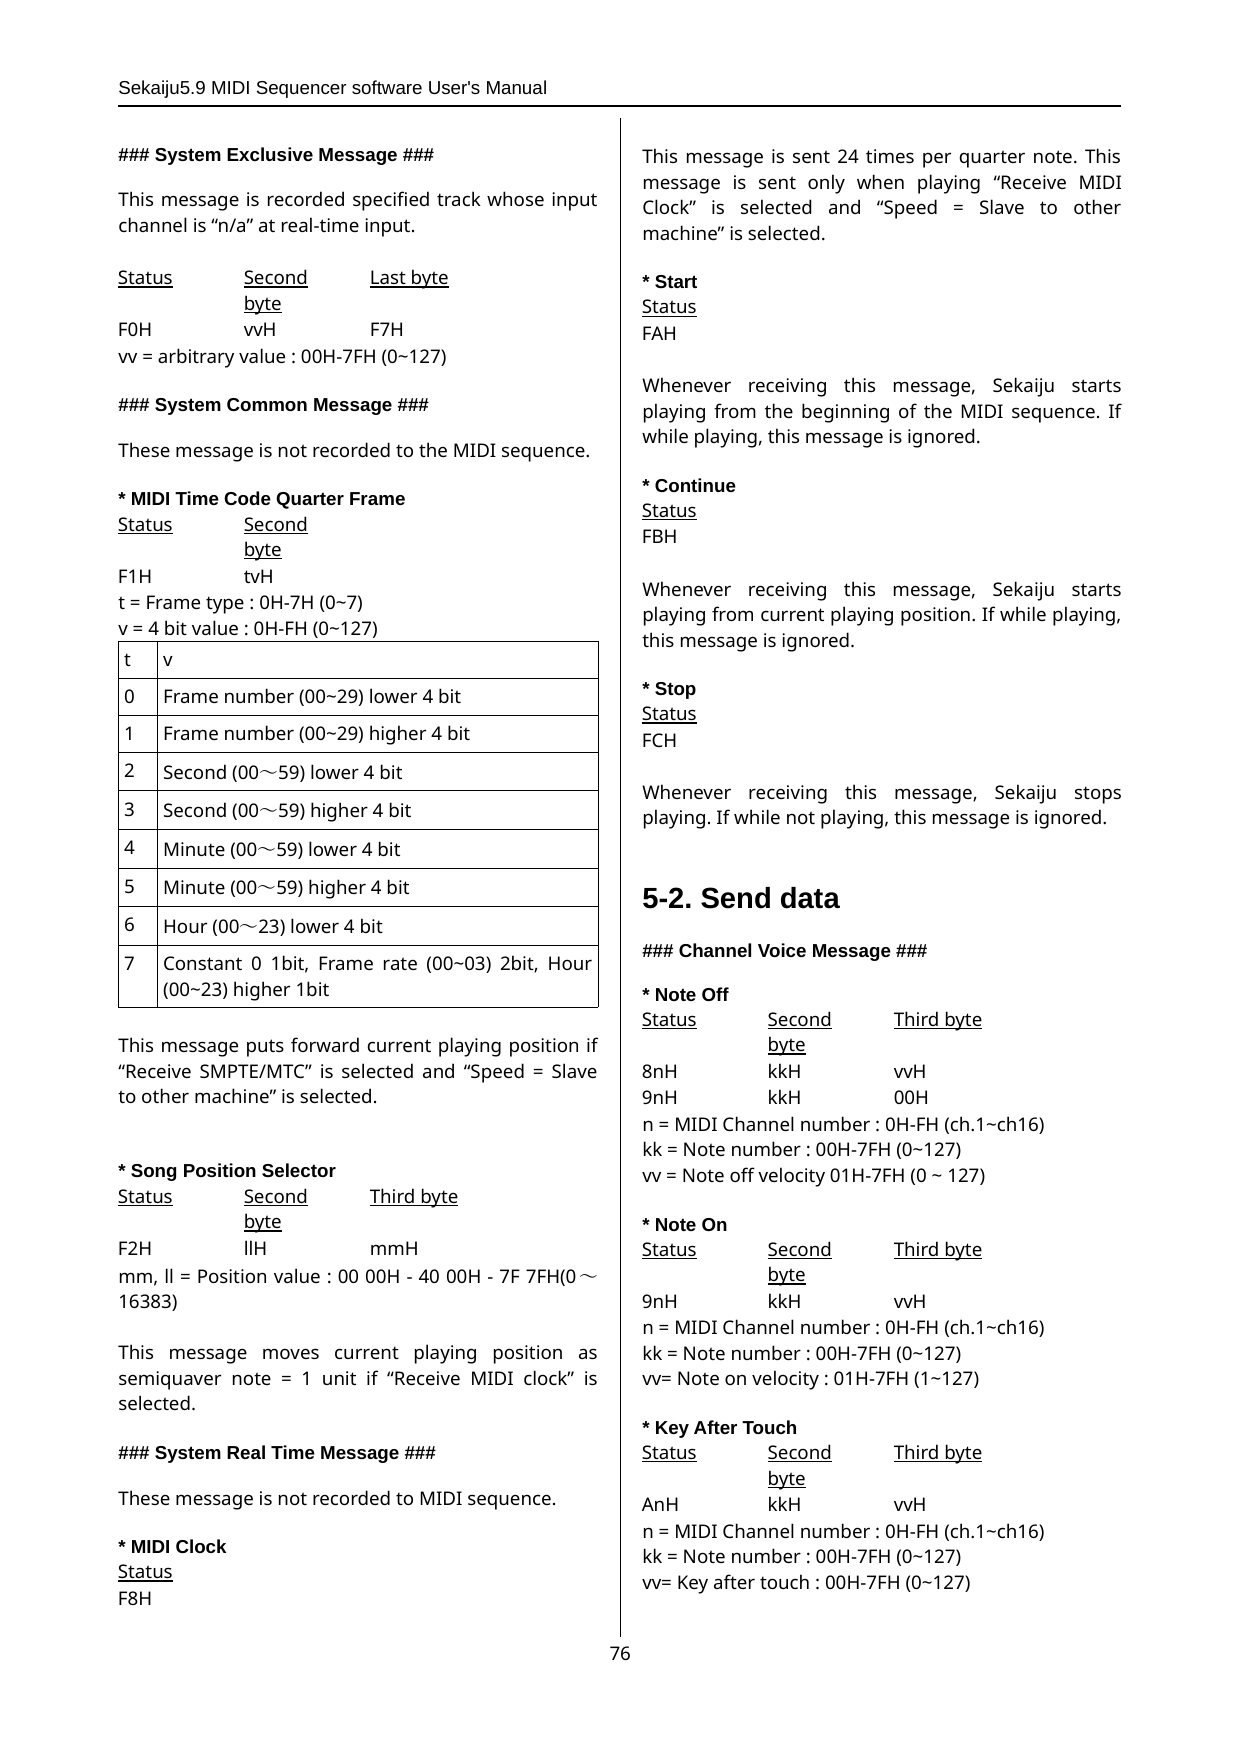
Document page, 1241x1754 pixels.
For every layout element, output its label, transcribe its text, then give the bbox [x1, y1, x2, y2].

table_cell Frame number (00~29) lower 4 bit [158, 679, 598, 715]
table_header [758, 294, 883, 319]
table_header [1010, 1439, 1136, 1490]
table_header Third byte [884, 1236, 1009, 1287]
table_cell [234, 1585, 359, 1611]
table_header [612, 264, 619, 315]
table_cell 9nH [632, 1085, 757, 1110]
table_cell llH [234, 1235, 359, 1261]
table_cell [758, 524, 883, 549]
table_cell 5 [119, 869, 157, 906]
table_header Second byte [758, 1439, 883, 1490]
table_header [612, 1183, 619, 1234]
table_cell 0 [119, 679, 157, 715]
text This message puts forward current playing position if “Receive SMPTE/MTC” is selected and “Speed = Slave to other machine” is selected. [118, 1033, 598, 1109]
table_header [1010, 1236, 1136, 1287]
text ### System Exclusive Message ### [118, 144, 598, 165]
table_cell [1010, 1491, 1136, 1517]
table_cell F7H [360, 316, 485, 342]
table_header [486, 511, 612, 562]
table_header Status [108, 264, 233, 315]
table_cell F2H [108, 1235, 233, 1261]
table_cell Hour (00～23) lower 4 bit [158, 907, 598, 944]
table_cell F8H [108, 1585, 233, 1611]
text v = 4 bit value : 0H-FH (0~127) [118, 615, 598, 641]
text * Key After Touch [642, 1417, 1122, 1438]
table_cell vvH [234, 316, 359, 342]
text kk = Note number : 00H-7FH (0~127) [642, 1543, 1122, 1569]
table_cell [758, 320, 883, 346]
table_cell kkH [758, 1085, 883, 1110]
table_header Second byte [758, 1236, 883, 1287]
table_header v [158, 642, 598, 678]
table_cell FBH [632, 524, 757, 549]
table_cell [486, 563, 612, 588]
table_cell [1010, 1288, 1136, 1313]
table_header [884, 497, 1009, 523]
table_cell [612, 1235, 619, 1261]
text vv = Note off velocity 01H-7FH (0 ~ 127) [642, 1162, 1122, 1188]
table_header [486, 1559, 612, 1584]
text kk = Note number : 00H-7FH (0~127) [642, 1137, 1122, 1162]
table_cell [486, 316, 611, 342]
table_cell [612, 316, 619, 342]
table_header t [119, 642, 157, 678]
text This message is sent 24 times per quarter note. This message is sent only when playing “Receive MIDI Clock” is selected and “Speed = Slave to other machine” is selected. [642, 144, 1122, 246]
table_cell kkH [758, 1491, 883, 1517]
table_cell Constant 0 1bit, Frame rate (00~03) 2bit, Hour (00~23) higher 1bit [158, 946, 598, 1007]
text * MIDI Clock [118, 1536, 598, 1557]
table_cell [884, 320, 1009, 346]
table_header Second byte [758, 1006, 883, 1057]
table_cell [486, 1585, 612, 1611]
text vv = arbitrary value : 00H-7FH (0~127) [118, 343, 598, 368]
table_cell [1010, 524, 1136, 549]
table_header [360, 511, 485, 562]
text mm, ll = Position value : 00 00H - 40 00H - 7F 7FH(0～16383) [118, 1262, 598, 1314]
table_cell FCH [632, 727, 757, 753]
table_header Status [632, 1006, 757, 1057]
table_cell mmH [360, 1235, 485, 1261]
table_header Status [108, 511, 233, 562]
text Whenever receiving this message, Sekaiju stops playing. If while not playing, this message is ignored. [642, 779, 1122, 830]
table_header [1010, 1006, 1136, 1057]
table_cell [360, 563, 485, 588]
text n = MIDI Channel number : 0H-FH (ch.1~ch16) [642, 1315, 1122, 1340]
text This message is recorded specified track whose input channel is “n/a” at real-time input. [118, 187, 598, 238]
table_header Status [632, 1439, 757, 1490]
text * Song Position Selector [118, 1160, 598, 1182]
table_header [1010, 294, 1136, 319]
table_header Third byte [884, 1439, 1009, 1490]
table_cell 6 [119, 907, 157, 944]
text Whenever receiving this message, Sekaiju starts playing from the beginning of the MIDI sequence. If while playing, this message is ignored. [642, 372, 1122, 449]
text These message is not recorded to MIDI sequence. [118, 1485, 598, 1510]
table_cell [884, 727, 1009, 753]
table_header [884, 294, 1009, 319]
table_cell kkH [758, 1058, 883, 1084]
text vv= Note on velocity : 01H-7FH (1~127) [642, 1366, 1122, 1391]
table_cell Frame number (00~29) higher 4 bit [158, 716, 598, 752]
table_cell [486, 1235, 611, 1261]
text t = Frame type : 0H-7H (0~7) [118, 590, 598, 615]
text ### System Real Time Message ### [118, 1442, 598, 1463]
table_header [758, 701, 883, 726]
table_header [1010, 701, 1136, 726]
table_cell [884, 524, 1009, 549]
text * Continue [642, 474, 1122, 496]
text * MIDI Time Code Quarter Frame [118, 488, 598, 510]
table_cell 4 [119, 830, 157, 867]
table_cell kkH [758, 1288, 883, 1313]
table_cell Minute (00～59) lower 4 bit [158, 830, 598, 867]
table_cell [360, 1585, 485, 1611]
table_header Status [632, 497, 757, 523]
table_header Status [108, 1559, 233, 1584]
table_cell 8nH [632, 1058, 757, 1084]
table_cell [1010, 1085, 1136, 1110]
table_header Second byte [234, 264, 359, 315]
table_header [884, 701, 1009, 726]
table_cell 3 [119, 791, 157, 829]
table_cell Second (00～59) higher 4 bit [158, 791, 598, 829]
table_cell AnH [632, 1491, 757, 1517]
text * Start [642, 271, 1122, 293]
table_cell 9nH [632, 1288, 757, 1313]
table_cell vvH [884, 1491, 1009, 1517]
table_header [758, 497, 883, 523]
table_cell [1010, 320, 1136, 346]
text Whenever receiving this message, Sekaiju starts playing from current playing position. If while playing, this message is ignored. [642, 576, 1122, 652]
table_header Third byte [360, 1183, 485, 1234]
text This message moves current playing position as semiquaver note = 1 unit if “Receive MIDI clock” is selected. [118, 1339, 598, 1416]
text kk = Note number : 00H-7FH (0~127) [642, 1340, 1122, 1366]
text n = MIDI Channel number : 0H-FH (ch.1~ch16) [642, 1111, 1122, 1137]
table_header [486, 1183, 611, 1234]
text * Note On [642, 1213, 1122, 1235]
table_cell 1 [119, 716, 157, 752]
table_header Second byte [234, 511, 359, 562]
table_header [486, 264, 611, 315]
table_header Third byte [884, 1006, 1009, 1057]
table_cell 00H [884, 1085, 1009, 1110]
text * Note Off [642, 983, 1122, 1005]
table_cell Minute (00～59) higher 4 bit [158, 869, 598, 906]
table_cell FAH [632, 320, 757, 346]
text vv= Key after touch : 00H-7FH (0~127) [642, 1569, 1122, 1594]
text These message is not recorded to the MIDI sequence. [118, 437, 598, 463]
subtitle 5-2. Send data [642, 881, 1122, 915]
table_header Status [632, 1236, 757, 1287]
table_cell F0H [108, 316, 233, 342]
table_cell vvH [884, 1058, 1009, 1084]
table_cell Second (00～59) lower 4 bit [158, 753, 598, 790]
table_header Status [632, 294, 757, 319]
table_cell 2 [119, 753, 157, 790]
table_header [234, 1559, 359, 1584]
table_header [360, 1559, 485, 1584]
text n = MIDI Channel number : 0H-FH (ch.1~ch16) [642, 1518, 1122, 1543]
table_cell [1010, 727, 1136, 753]
table_cell vvH [884, 1288, 1009, 1313]
table_header Last byte [360, 264, 485, 315]
table_header Second byte [234, 1183, 359, 1234]
table_header Status [108, 1183, 233, 1234]
text * Stop [642, 678, 1122, 699]
text ### System Common Message ### [118, 394, 598, 416]
table_cell [758, 727, 883, 753]
table_cell tvH [234, 563, 359, 588]
text ### Channel Voice Message ### [642, 940, 1122, 962]
table_cell F1H [108, 563, 233, 588]
table_header [1010, 497, 1136, 523]
table_header Status [632, 701, 757, 726]
table_cell 7 [119, 946, 157, 1007]
table_cell [1010, 1058, 1136, 1084]
